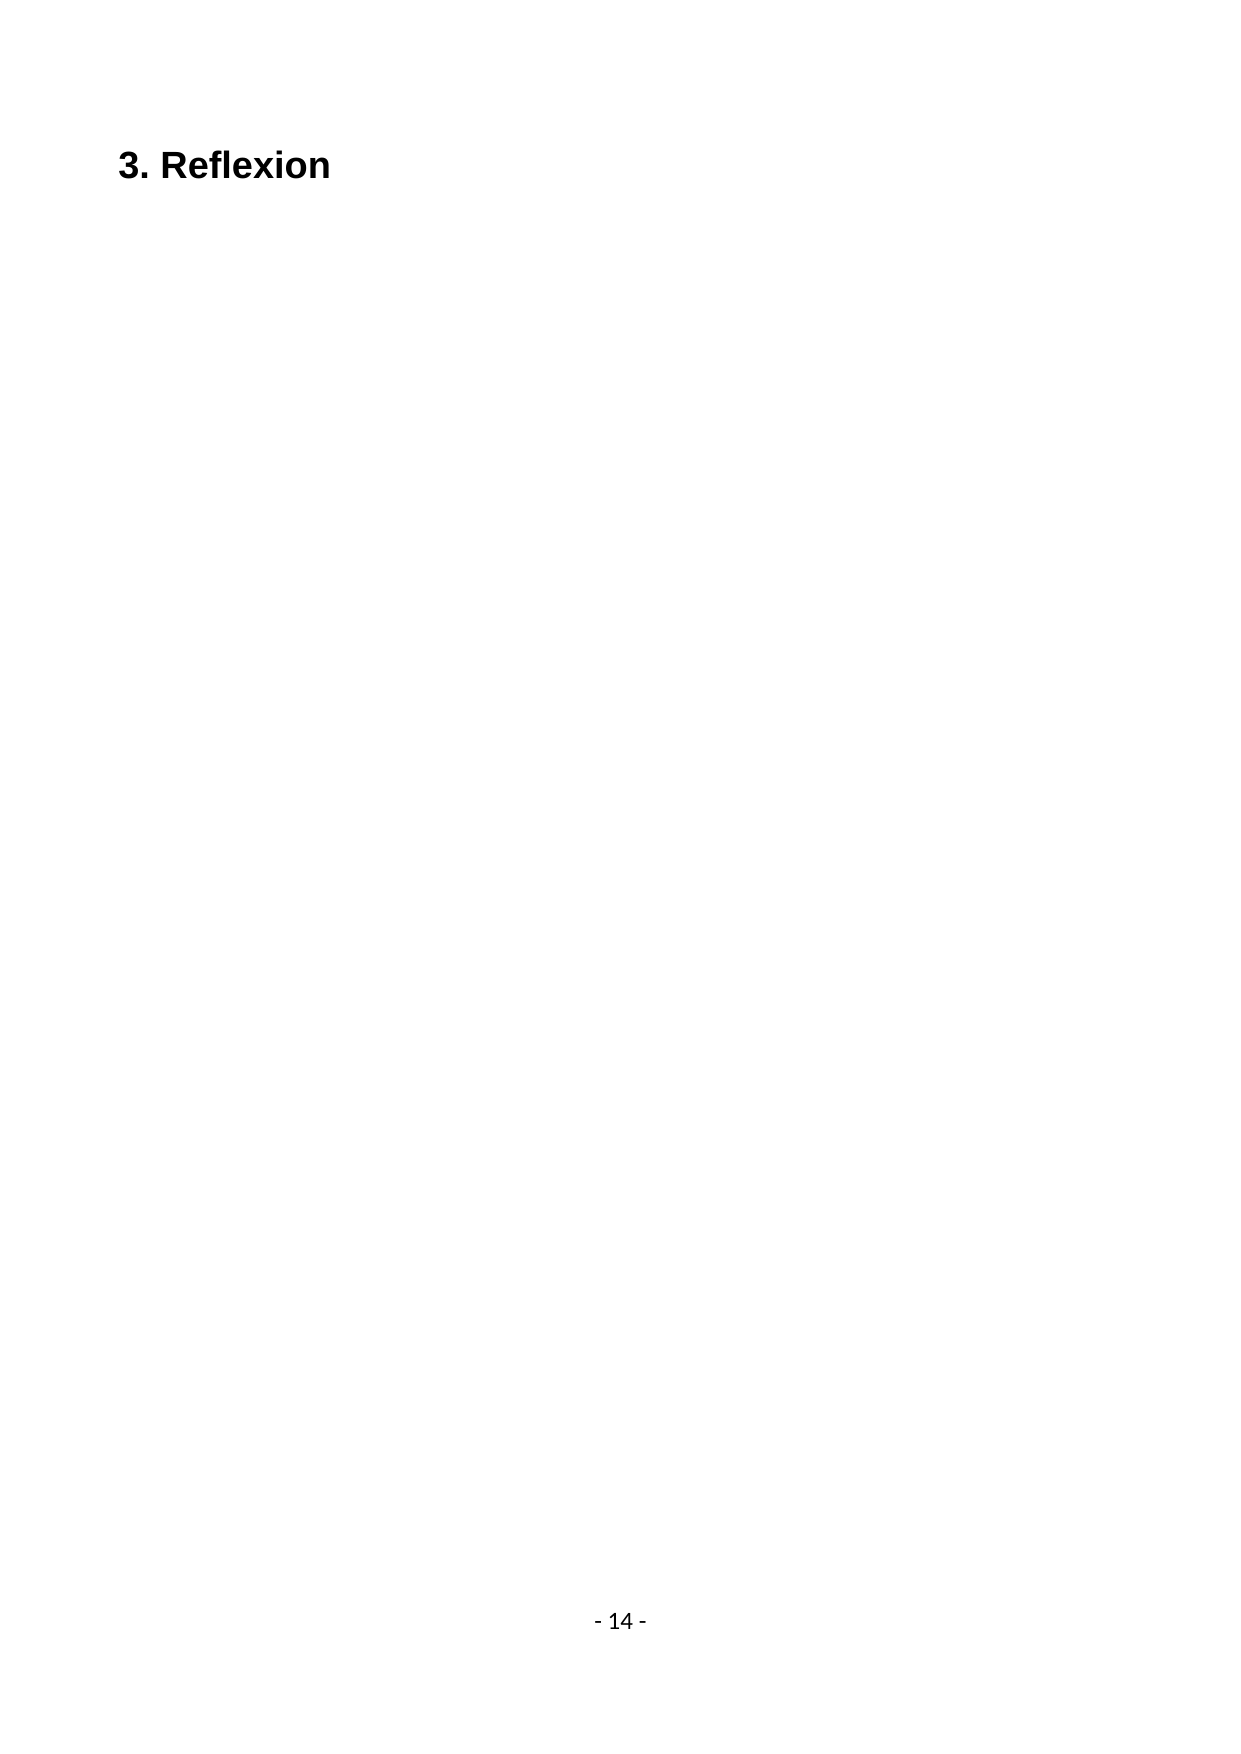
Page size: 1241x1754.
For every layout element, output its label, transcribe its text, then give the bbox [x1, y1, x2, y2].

subtitle 3. Reflexion [118, 143, 1122, 187]
